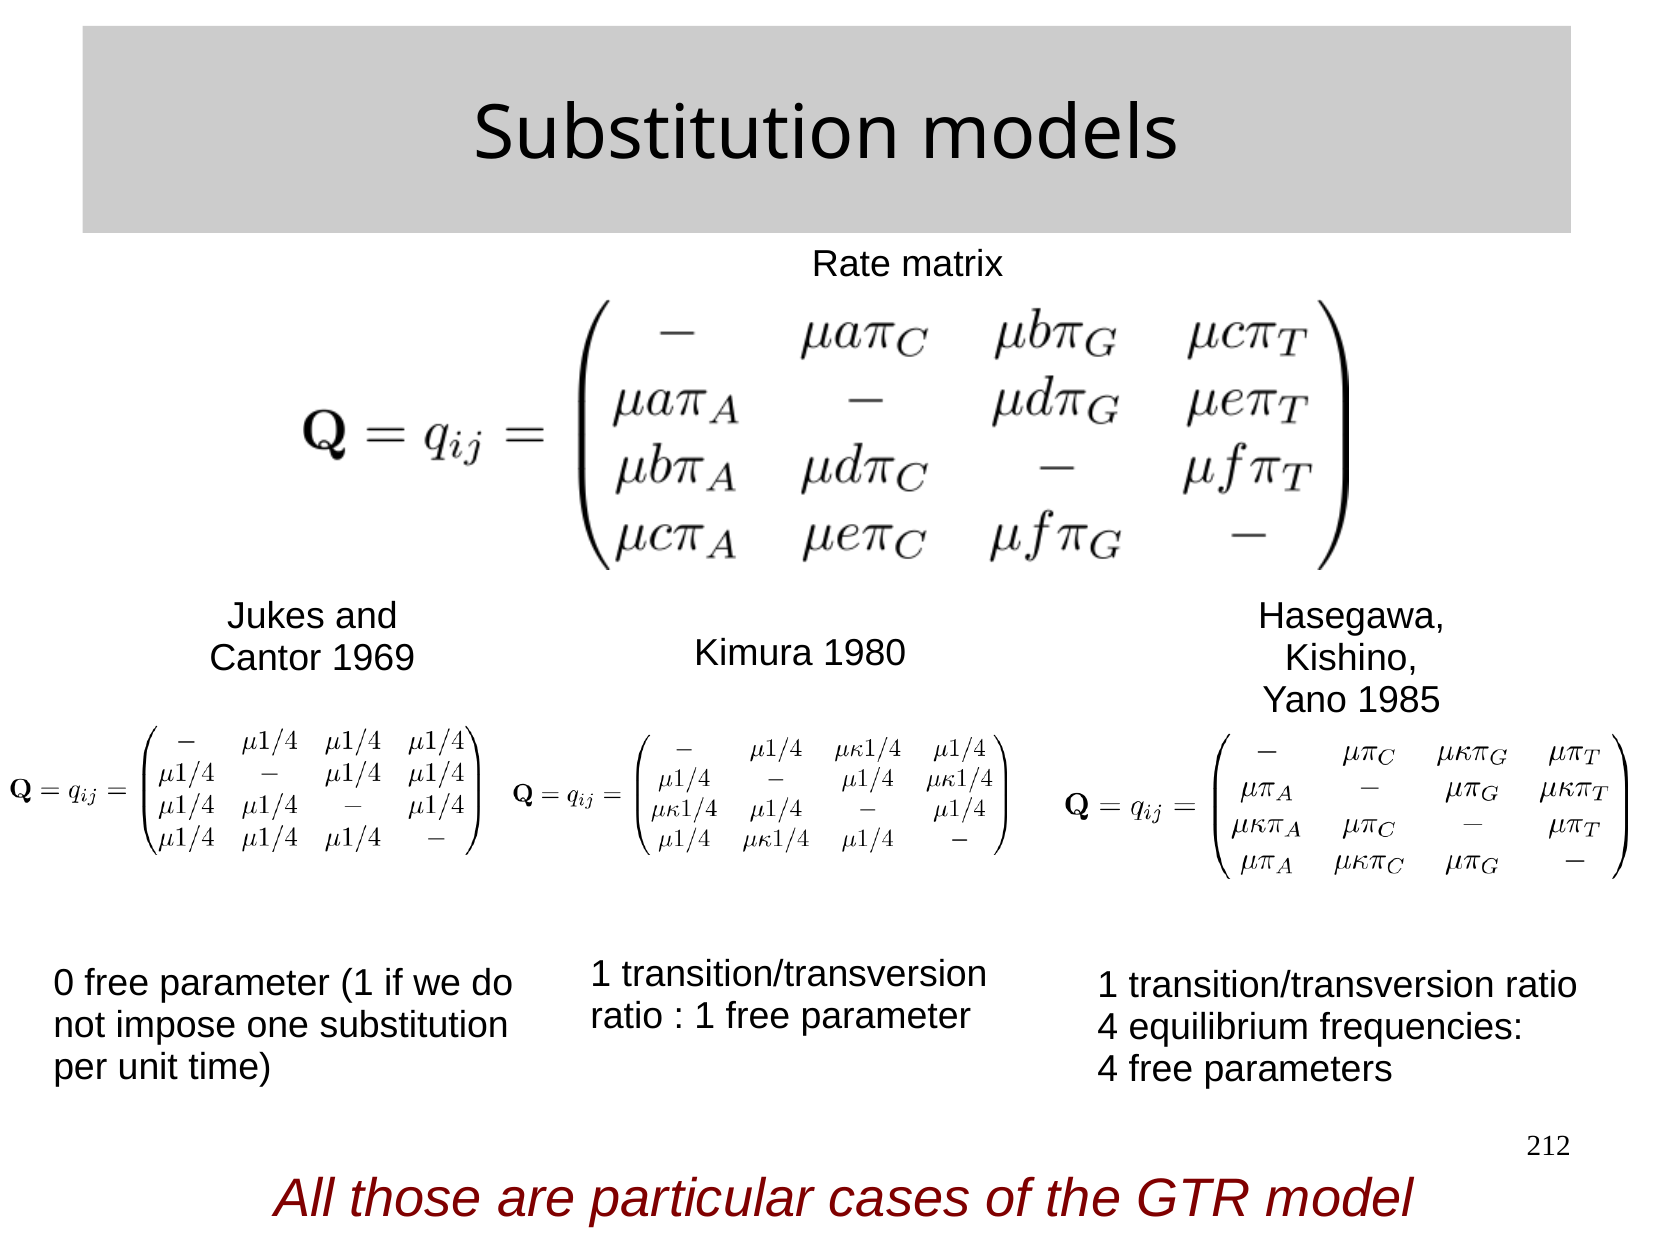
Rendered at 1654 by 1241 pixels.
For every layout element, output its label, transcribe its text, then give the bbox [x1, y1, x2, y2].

text_box Kimura 1980 [679, 624, 935, 734]
text_box Hasegawa, Kishino, Yano 1985 [1224, 586, 1480, 728]
text_box Jukes and Cantor 1969 [184, 586, 440, 725]
text_box 1 transition/transversion ratio 4 equilibrium frequencies: 4 free parameters [1082, 955, 1653, 1111]
text_box All those are particular cases of the GTR model [259, 1160, 1514, 1241]
text_box 0 free parameter (1 if we do not impose one substitution per unit time) [38, 954, 575, 1096]
picture [303, 299, 1349, 570]
text_box Rate matrix [660, 234, 1156, 299]
picture [513, 734, 1007, 856]
text_box 1 transition/transversion ratio : 1 free parameter [575, 945, 1014, 1160]
picture [1065, 733, 1628, 879]
picture [10, 725, 480, 856]
title Substitution models [82, 25, 1571, 233]
